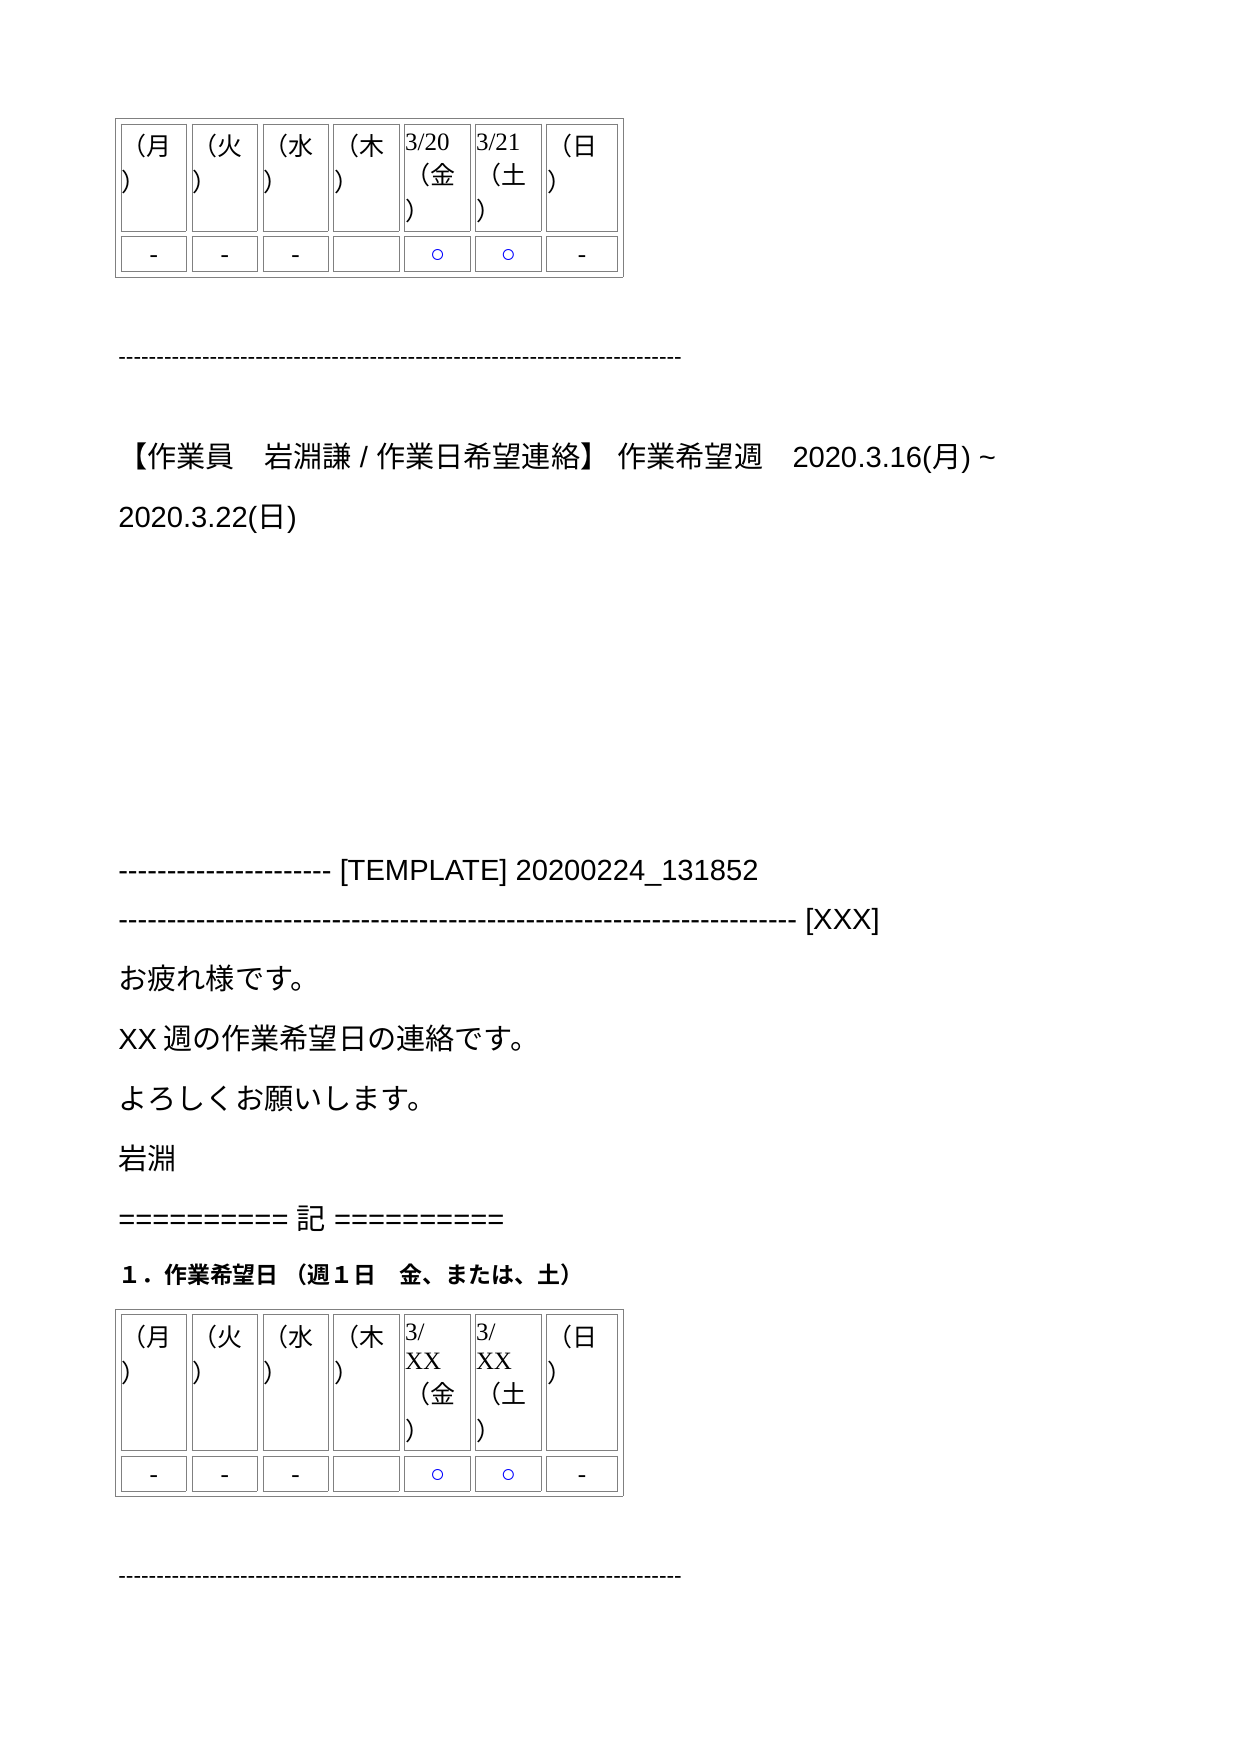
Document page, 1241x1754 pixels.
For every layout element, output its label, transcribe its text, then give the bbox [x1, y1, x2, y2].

table_cell ○ [473, 1450, 544, 1491]
table_cell [334, 237, 399, 271]
table_cell - [193, 1457, 257, 1491]
table_header （水） [260, 1310, 331, 1450]
table_cell [331, 231, 402, 271]
table_cell ○ [473, 231, 544, 271]
table_cell - [544, 1450, 620, 1491]
text １．作業希望日 （週１日 金、または、土） [118, 1262, 1122, 1288]
text よろしくお願いします。 [118, 1082, 1122, 1115]
table_header 3/21（土） [473, 119, 544, 231]
table_cell ○ [402, 231, 473, 271]
text -------------------------------------------------------------------------- [118, 343, 1122, 369]
table_header （木） [331, 1310, 402, 1450]
table_header （木） [331, 119, 402, 231]
table_cell - [193, 237, 257, 271]
text 岩淵 [118, 1142, 1122, 1175]
text XX週の作業希望日の連絡です。 [118, 1022, 1122, 1055]
text ---------------------------------------------------------------------- [XXX] [118, 902, 1122, 935]
table_header 3/20（金） [402, 119, 473, 231]
table_header （火） [189, 1310, 260, 1450]
text お疲れ様です。 [118, 962, 1122, 995]
table_header （月） [118, 1310, 189, 1450]
table_cell [331, 1450, 402, 1491]
table_cell - [189, 1450, 260, 1491]
table_cell - [260, 231, 331, 271]
table_cell - [189, 231, 260, 271]
table_header 3/XX（金） [402, 1310, 473, 1450]
table_header （日） [544, 119, 620, 231]
table_header （火） [189, 119, 260, 231]
table_cell - [118, 1450, 189, 1491]
table_cell - [260, 1450, 331, 1491]
table_cell - [122, 1457, 186, 1491]
table_cell - [264, 1457, 328, 1491]
table_cell - [547, 1457, 617, 1491]
table_cell ○ [402, 1450, 473, 1491]
text -------------------------------------------------------------------------- [118, 1562, 1122, 1589]
table_header （月） [118, 119, 189, 231]
table_cell - [118, 231, 189, 271]
text ========== 記 ========== [118, 1202, 1122, 1235]
table_header （日） [544, 1310, 620, 1450]
text ---------------------- [TEMPLATE] 20200224_131852 [118, 853, 1122, 887]
table_cell - [264, 237, 328, 271]
table_cell - [547, 237, 617, 271]
table_cell [334, 1457, 399, 1491]
table_cell - [122, 237, 186, 271]
table_header 3/XX（土） [473, 1310, 544, 1450]
table_cell - [544, 231, 620, 271]
table_header （水） [260, 119, 331, 231]
text 【作業員 岩淵謙 / 作業日希望連絡】 作業希望週 2020.3.16(月) ~ 2020.3.22(日) [118, 440, 1122, 534]
